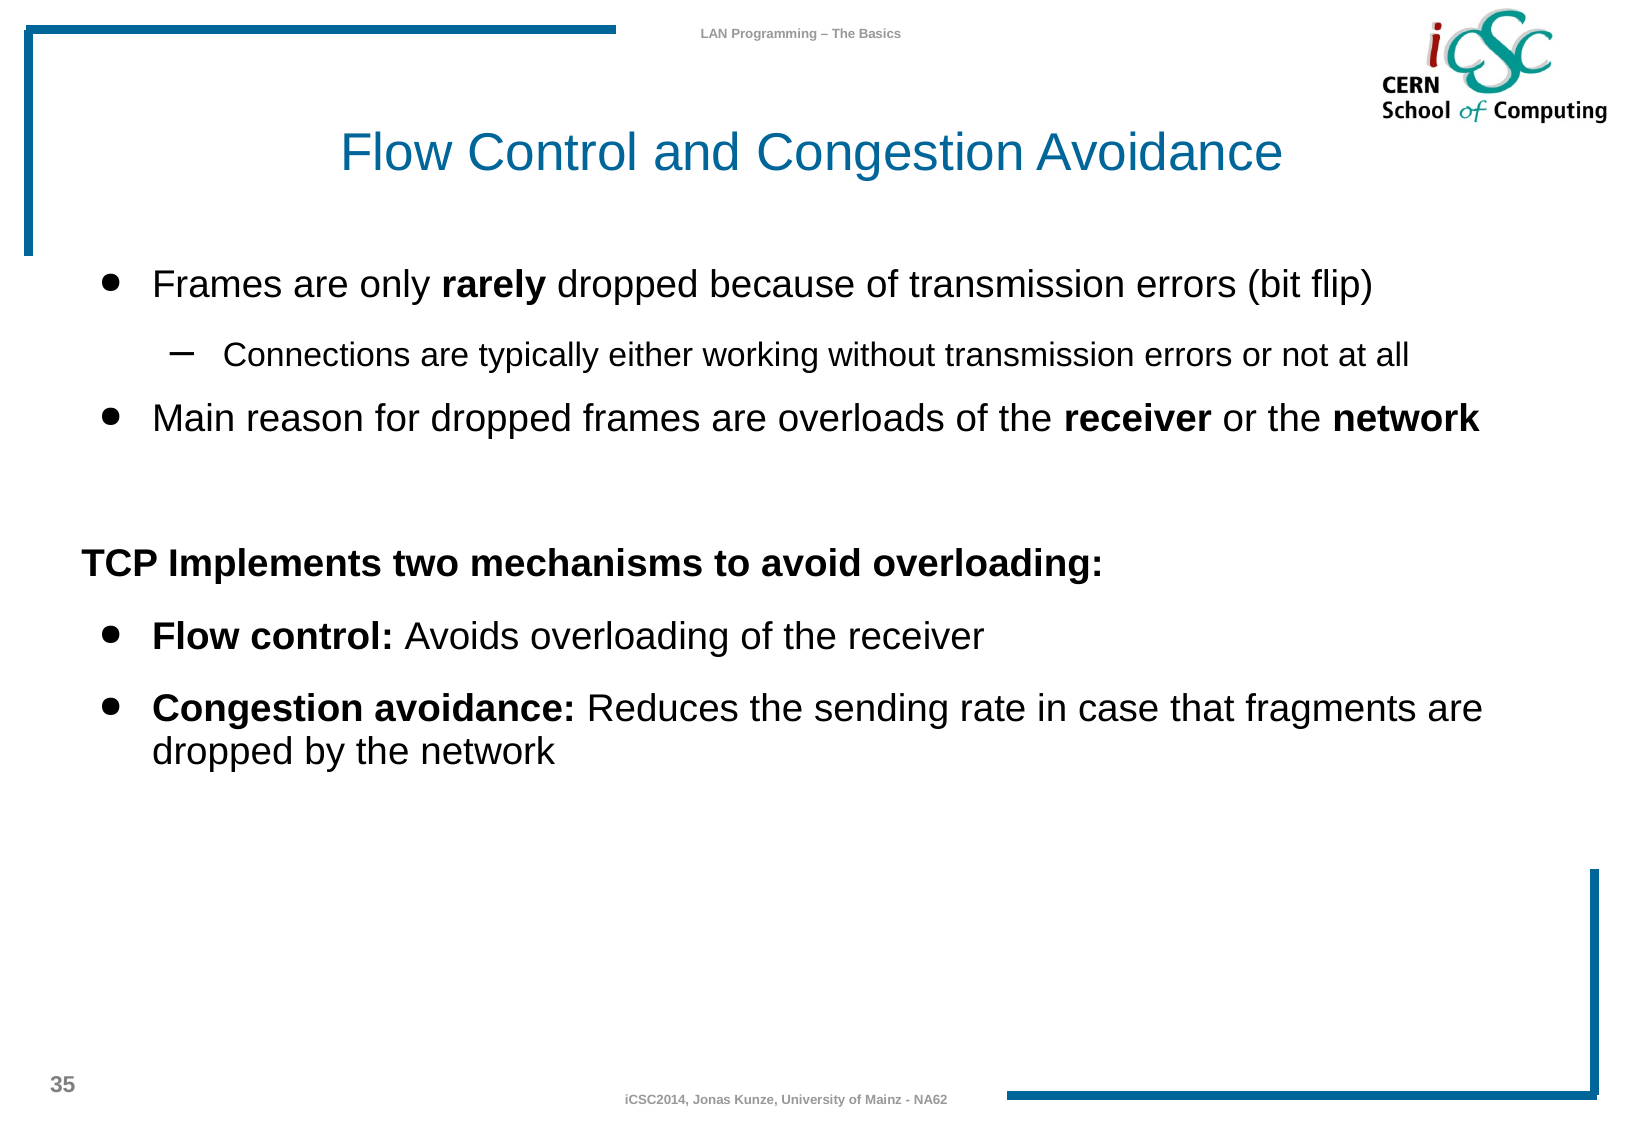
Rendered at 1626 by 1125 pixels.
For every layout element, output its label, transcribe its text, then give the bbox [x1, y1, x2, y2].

title Flow Control and Congestion Avoidance [81, 44, 1544, 233]
list Frames are only rarely dropped because of transmission errors (bit flip) Connections are typically either working without transmission errors or not at all Main reason for dropped frames are overloads of the receiver or the network TCP Implements two mechanisms to avoid overloading: Flow control: Avoids overloading of the receiver Congestion avoidance: Reduces the sending rate in case that fragments are dropped by the network [81, 263, 1512, 1051]
picture [1381, 8, 1608, 125]
